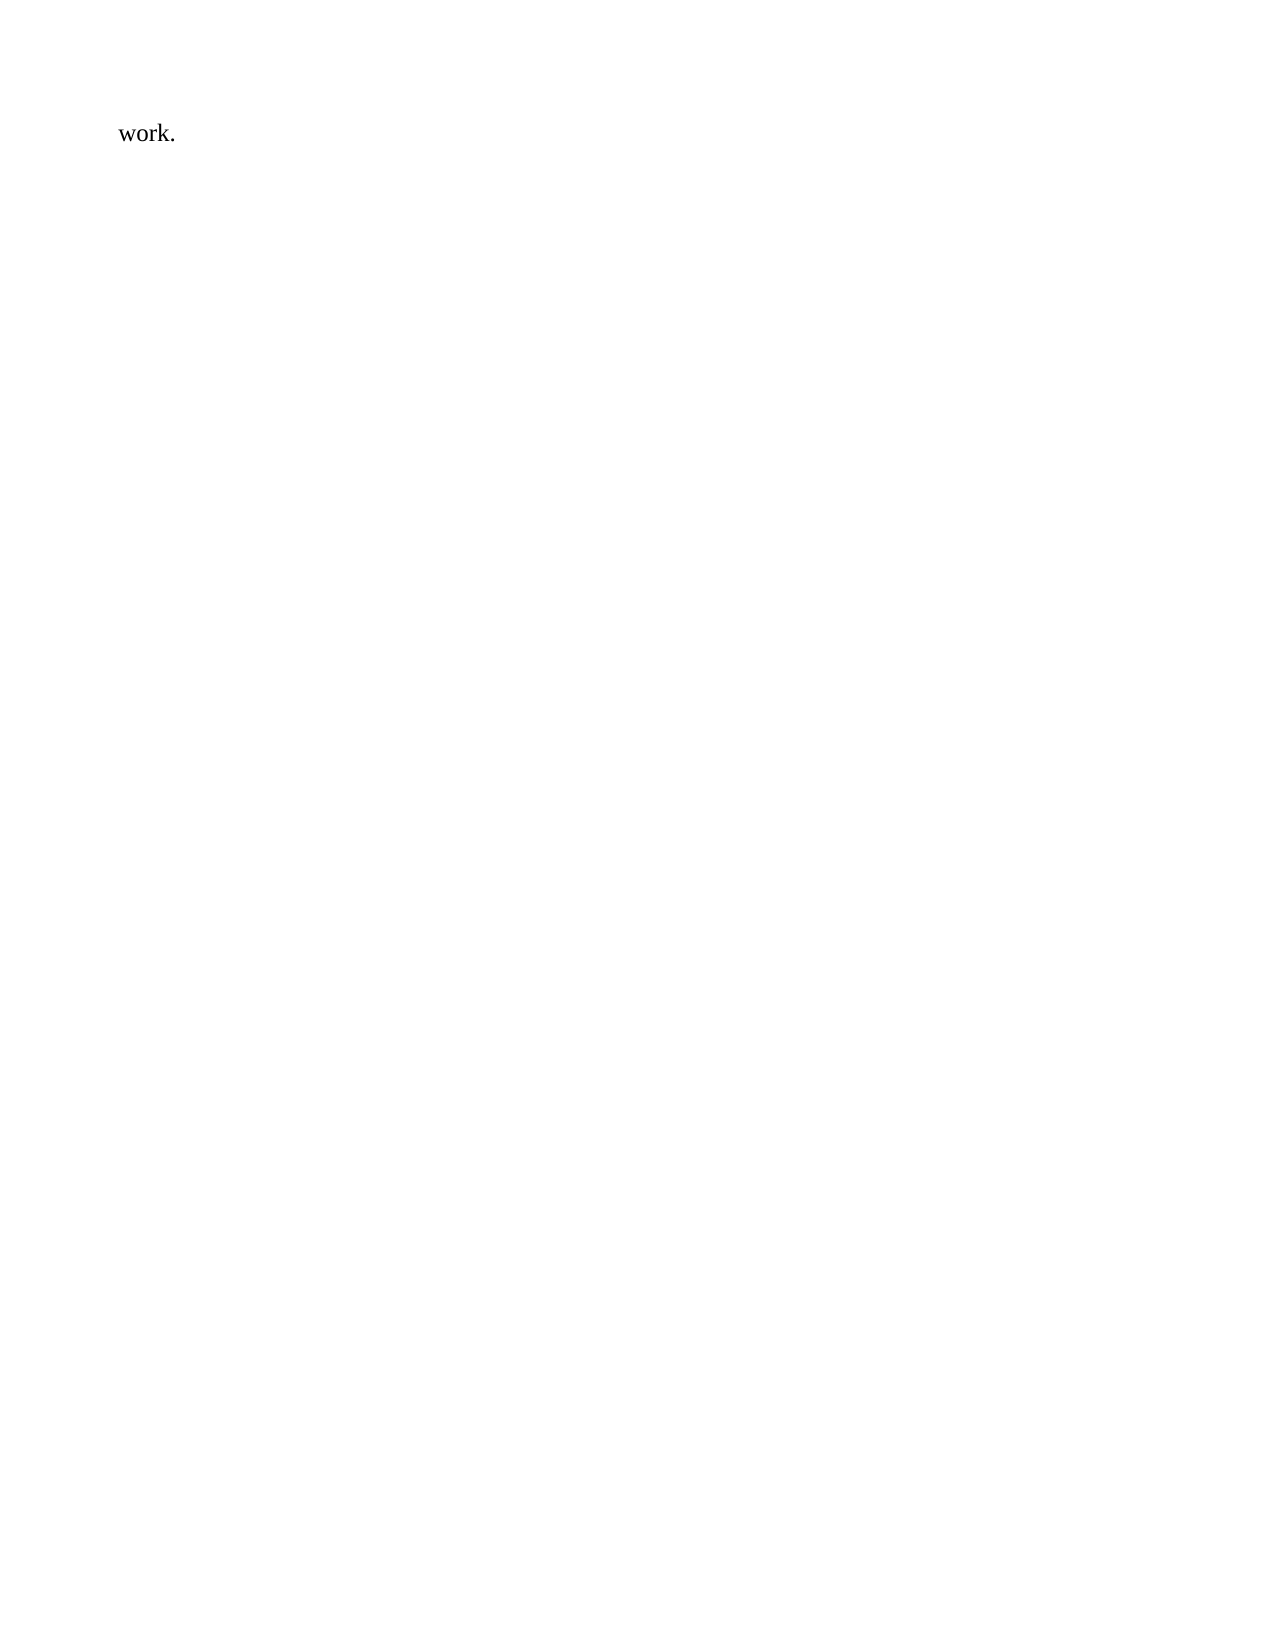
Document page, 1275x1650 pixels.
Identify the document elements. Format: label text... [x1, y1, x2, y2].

text work. [118, 118, 1157, 147]
